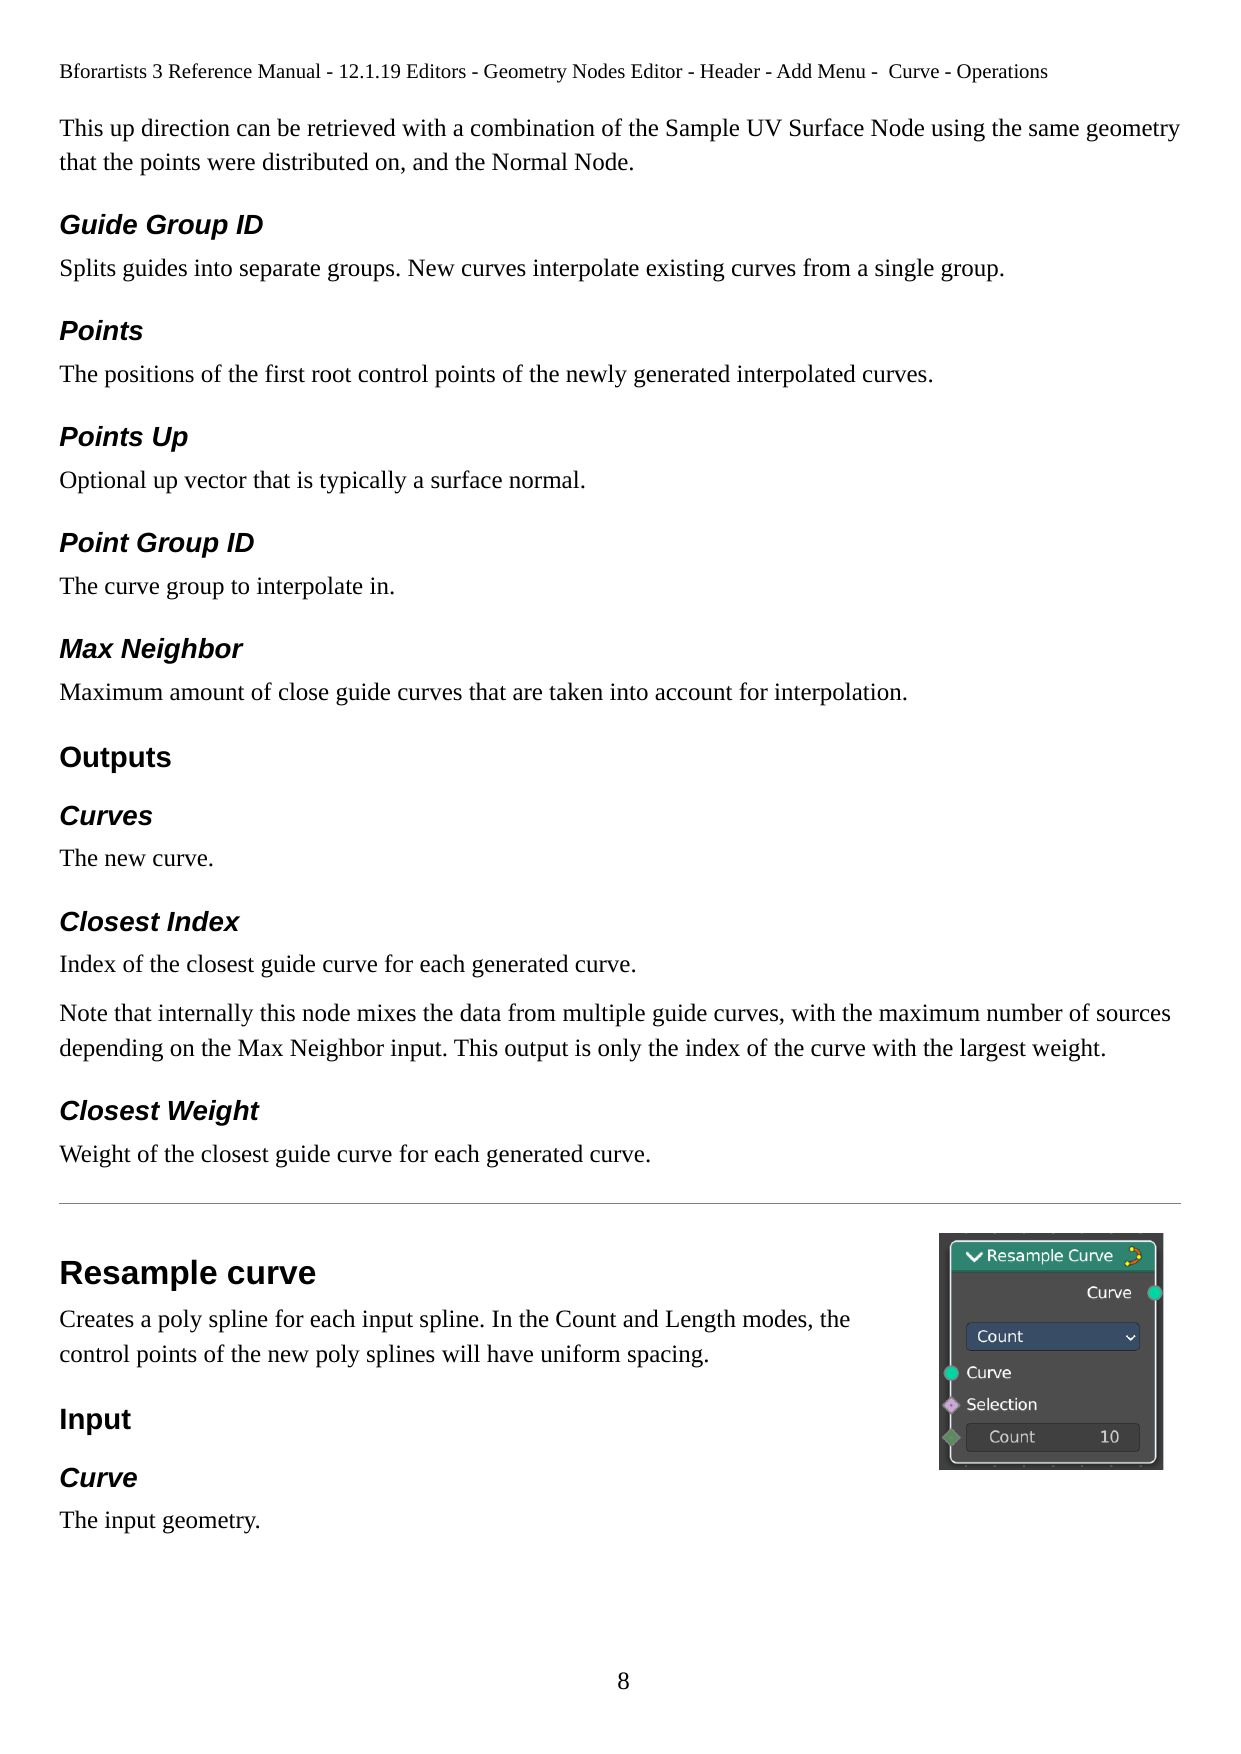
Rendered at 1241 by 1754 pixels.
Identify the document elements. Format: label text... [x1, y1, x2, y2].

text The new curve. [59, 843, 1181, 872]
text The curve group to interpolate in. [59, 571, 1181, 599]
subtitle Curves [59, 799, 1181, 831]
text Weight of the closest guide curve for each generated curve. [59, 1139, 1181, 1168]
subtitle [1164, 1253, 1181, 1292]
subtitle Outputs [59, 740, 1181, 774]
text Optional up vector that is typically a surface normal. [59, 465, 1181, 494]
text Creates a poly spline for each input spline. In the Count and Length modes, the control points of the new poly splines will have uniform spacing. [59, 1304, 939, 1367]
subtitle Input [59, 1402, 939, 1436]
text Index of the closest guide curve for each generated curve. [59, 949, 1181, 978]
subtitle Closest Weight [59, 1094, 1181, 1126]
subtitle Closest Index [59, 905, 1181, 937]
subtitle Guide Group ID [59, 209, 1181, 241]
subtitle [1164, 1402, 1181, 1436]
subtitle Point Group ID [59, 526, 1181, 558]
picture [939, 1233, 1164, 1470]
text Splits guides into separate groups. New curves interpolate existing curves from a single group. [59, 253, 1181, 282]
text Maximum amount of close guide curves that are taken into account for interpolation. [59, 677, 1181, 706]
subtitle Curve [59, 1461, 1181, 1493]
subtitle Resample curve [59, 1253, 939, 1292]
subtitle Max Neighbor [59, 632, 1181, 664]
text The input geometry. [59, 1505, 1181, 1534]
text The positions of the first root control points of the newly generated interpolated curves. [59, 359, 1181, 388]
text Note that internally this node mixes the data from multiple guide curves, with the maximum number of sources depending on the Max Neighbor input. This output is only the index of the curve with the largest weight. [59, 998, 1181, 1062]
text This up direction can be retrieved with a combination of the Sample UV Surface Node using the same geometry that the points were distributed on, and the Normal Node. [59, 113, 1181, 176]
subtitle Points [59, 314, 1181, 346]
subtitle Points Up [59, 421, 1181, 452]
